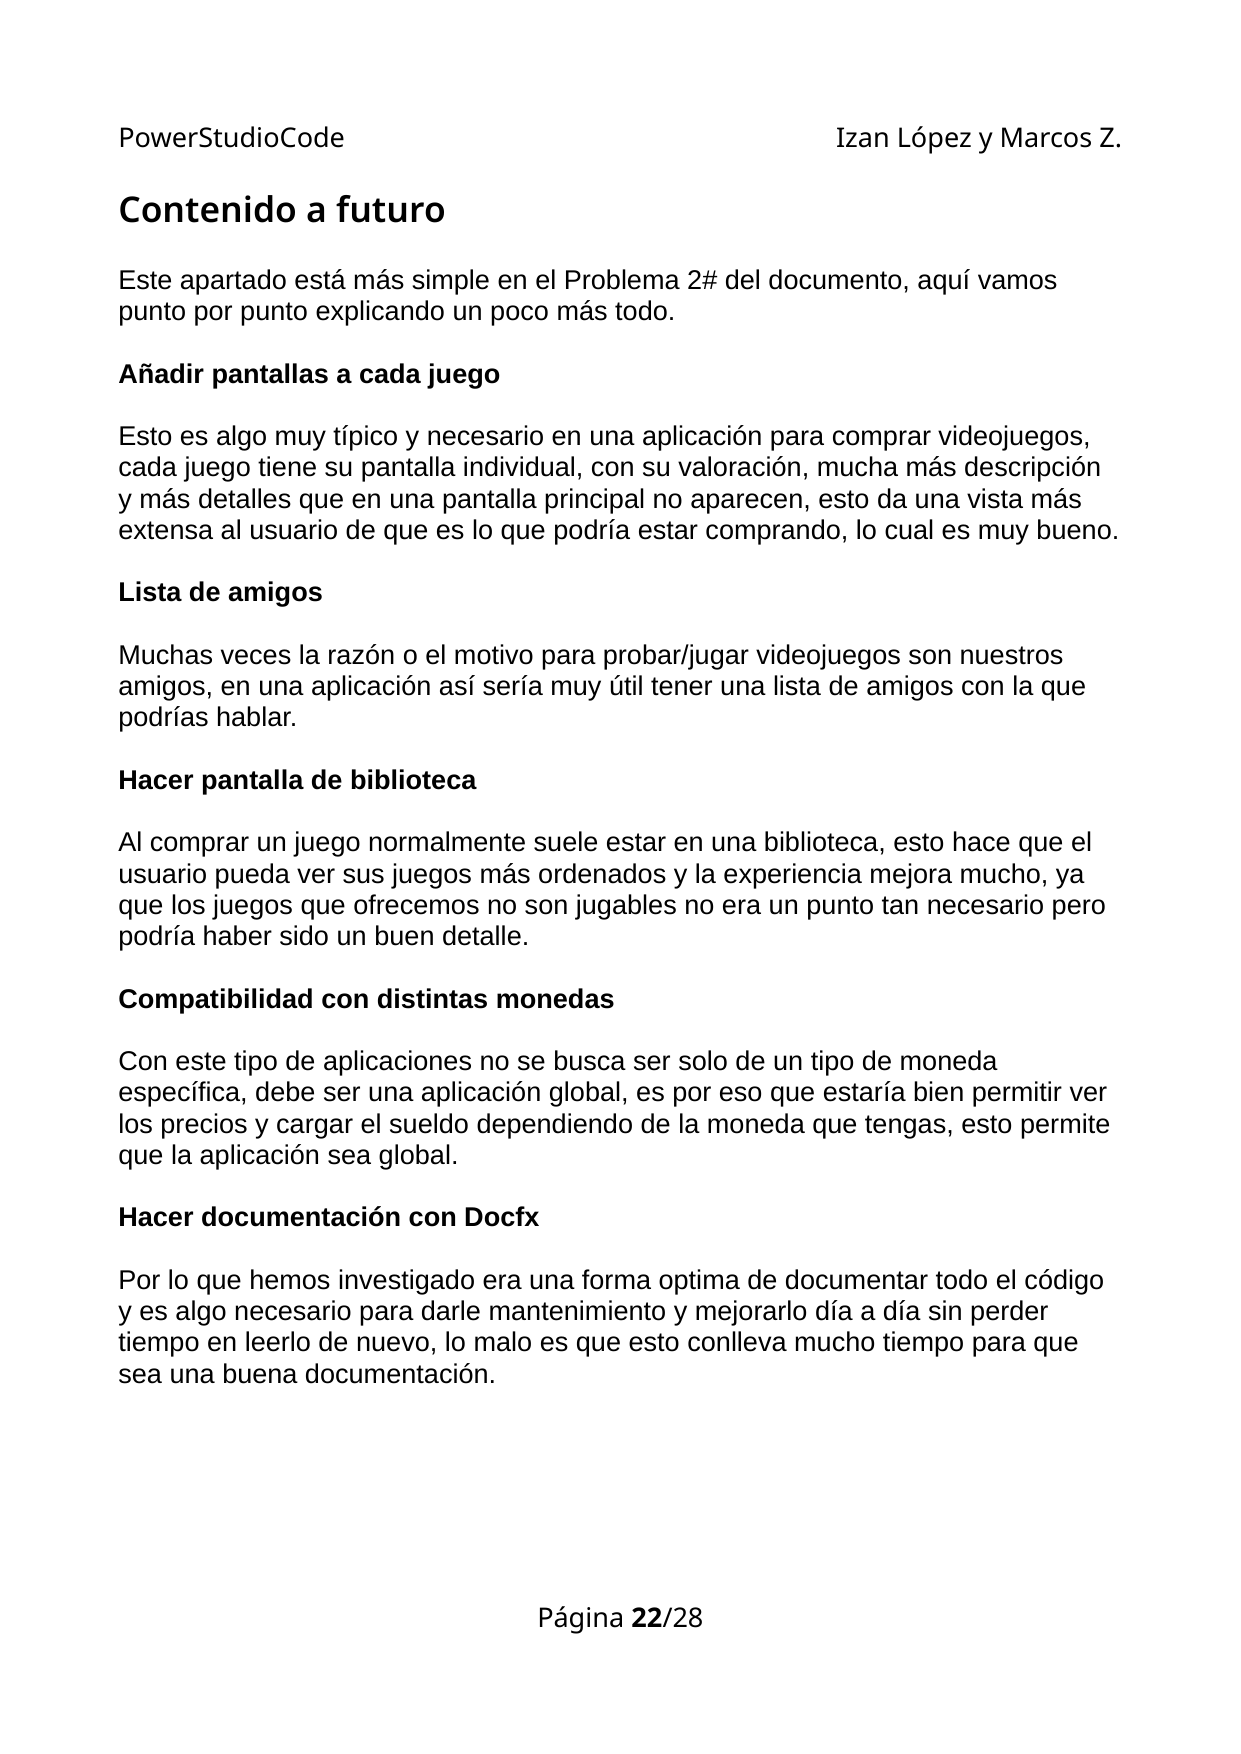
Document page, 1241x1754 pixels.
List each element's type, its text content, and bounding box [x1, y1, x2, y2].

text Por lo que hemos investigado era una forma optima de documentar todo el código y es algo necesario para darle mantenimiento y mejorarlo día a día sin perder tiempo en leerlo de nuevo, lo malo es que esto conlleva mucho tiempo para que sea una buena documentación. [118, 1264, 1122, 1389]
text Añadir pantallas a cada juego [118, 358, 1122, 389]
subtitle Contenido a futuro [118, 184, 1122, 233]
text Esto es algo muy típico y necesario en una aplicación para comprar videojuegos, cada juego tiene su pantalla individual, con su valoración, mucha más descripción y más detalles que en una pantalla principal no aparecen, esto da una vista más extensa al usuario de que es lo que podría estar comprando, lo cual es muy bueno. [118, 420, 1122, 545]
text Compatibilidad con distintas monedas [118, 983, 1122, 1014]
text Muchas veces la razón o el motivo para probar/jugar videojuegos son nuestros amigos, en una aplicación así sería muy útil tener una lista de amigos con la que podrías hablar. [118, 639, 1122, 733]
text Hacer documentación con Docfx [118, 1201, 1122, 1233]
text Con este tipo de aplicaciones no se busca ser solo de un tipo de moneda específica, debe ser una aplicación global, es por eso que estaría bien permitir ver los precios y cargar el sueldo dependiendo de la moneda que tengas, esto permite que la aplicación sea global. [118, 1045, 1122, 1170]
text Al comprar un juego normalmente suele estar en una biblioteca, esto hace que el usuario pueda ver sus juegos más ordenados y la experiencia mejora mucho, ya que los juegos que ofrecemos no son jugables no era un punto tan necesario pero podría haber sido un buen detalle. [118, 826, 1122, 951]
text Hacer pantalla de biblioteca [118, 764, 1122, 795]
text Lista de amigos [118, 576, 1122, 608]
text Este apartado está más simple en el Problema 2# del documento, aquí vamos punto por punto explicando un poco más todo. [118, 264, 1122, 326]
